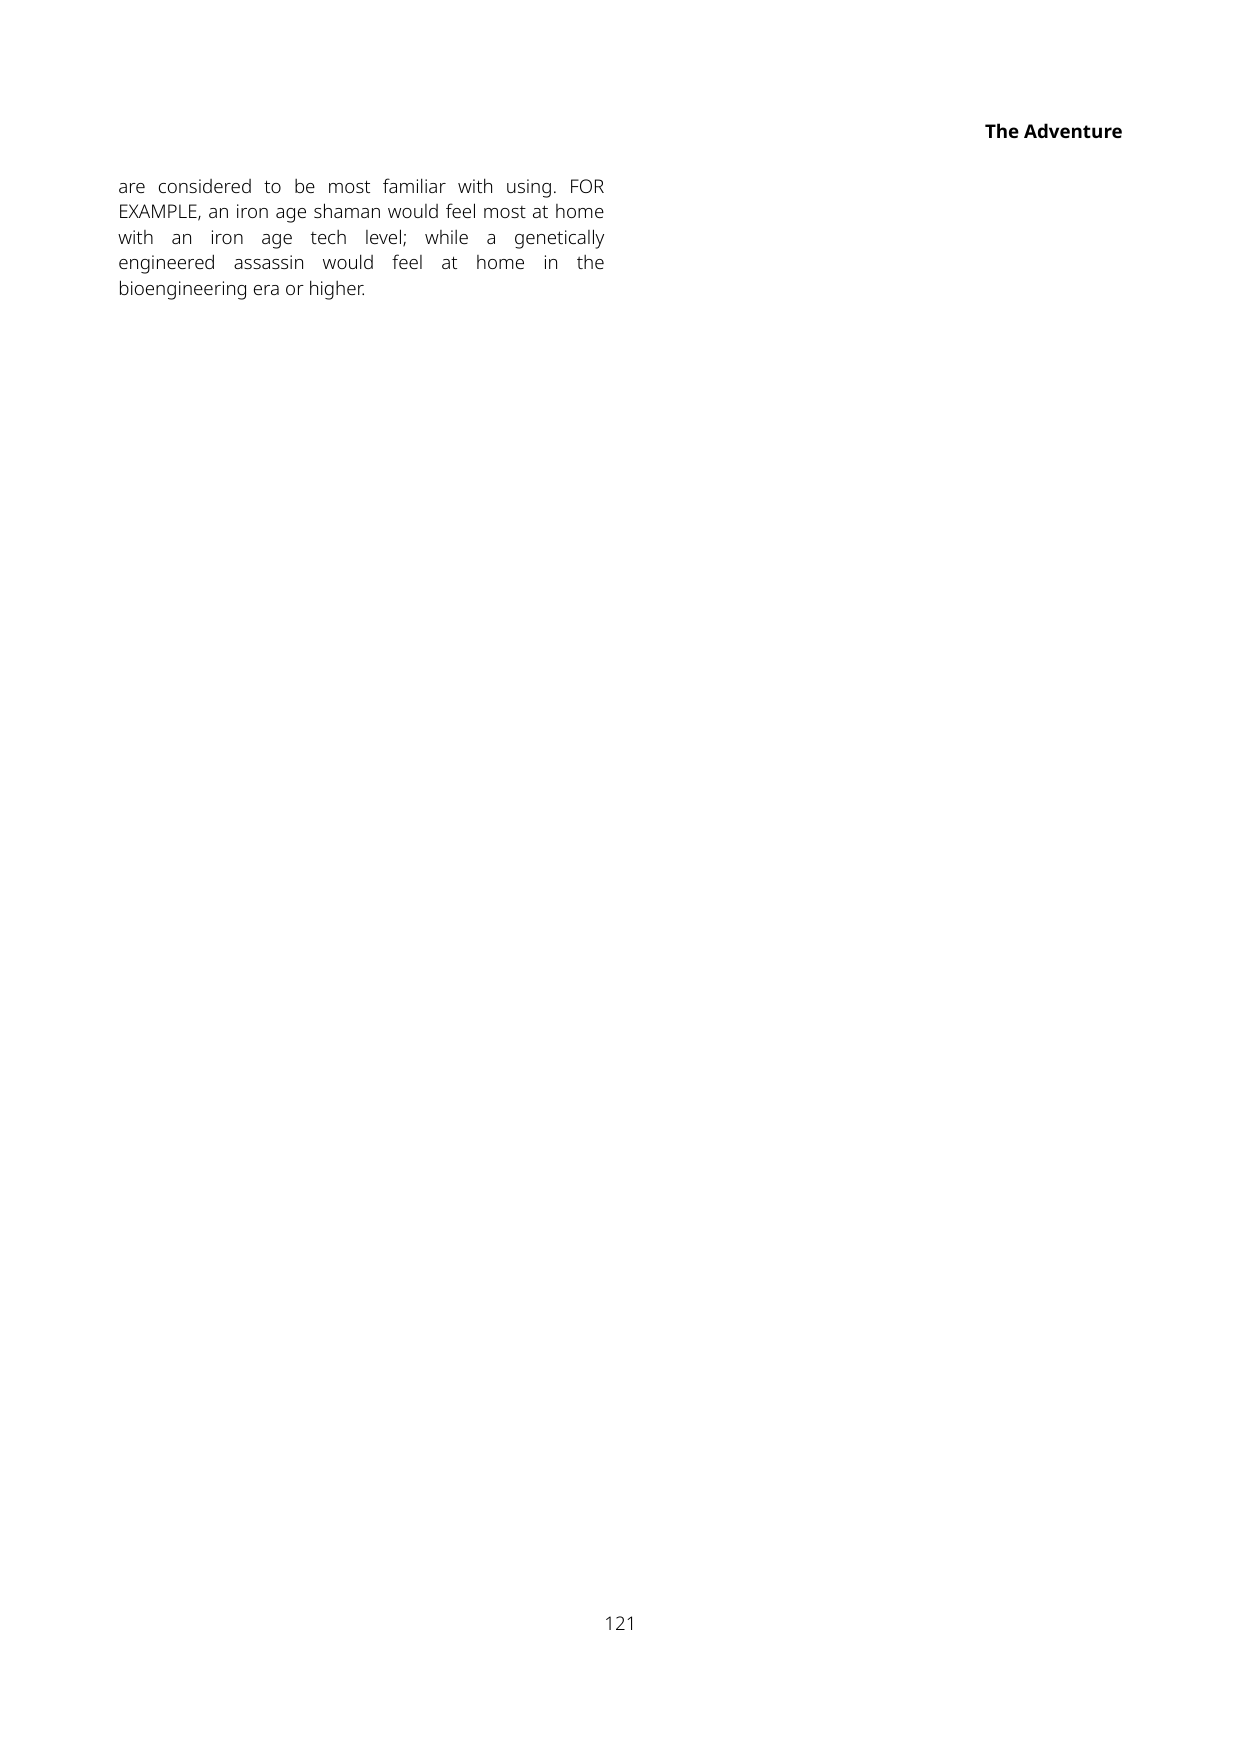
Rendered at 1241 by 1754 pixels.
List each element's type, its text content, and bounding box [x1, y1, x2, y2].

text are considered to be most familiar with using. FOR EXAMPLE, an iron age shaman would feel most at home with an iron age tech level; while a genetically engineered assassin would feel at home in the bioengineering era or higher. [118, 173, 605, 301]
